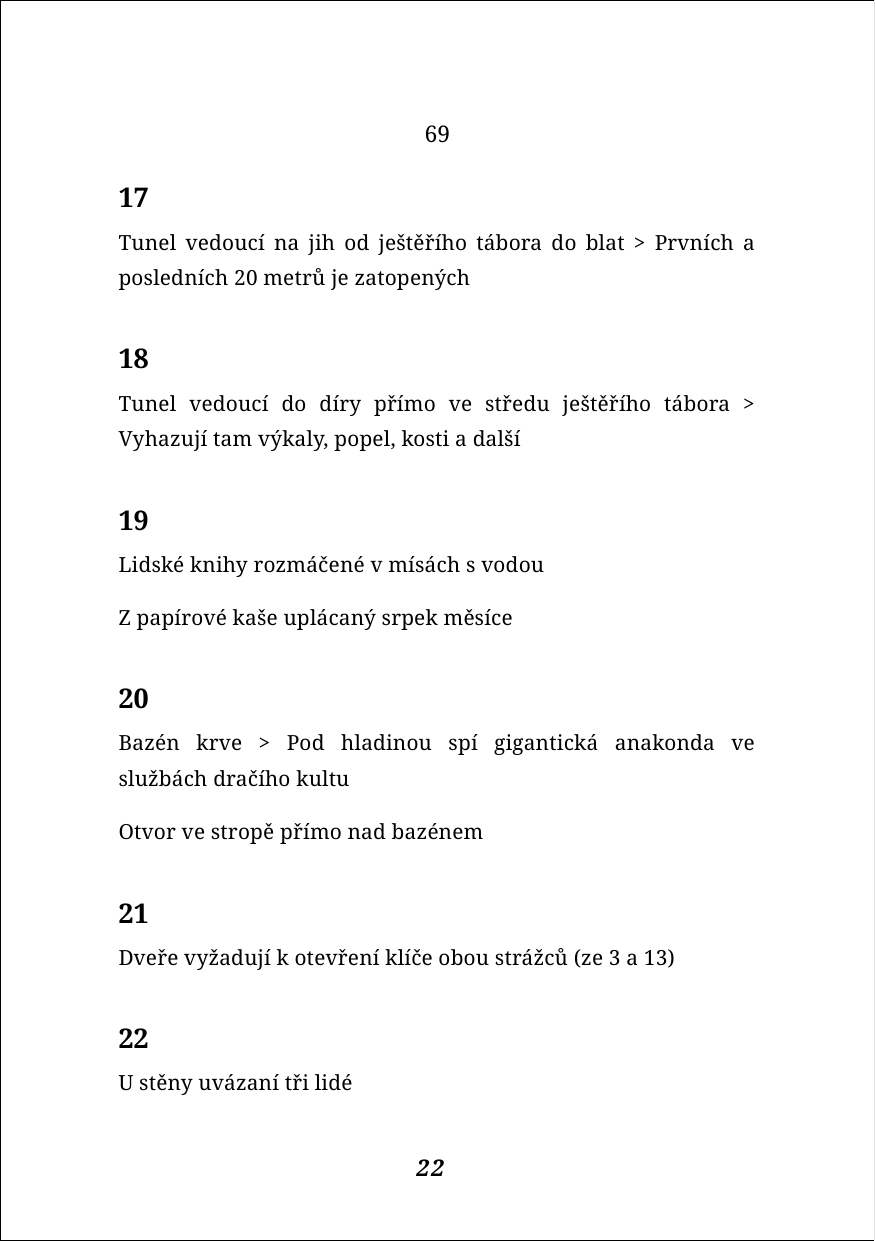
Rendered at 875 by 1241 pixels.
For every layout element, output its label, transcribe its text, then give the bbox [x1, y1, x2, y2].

text U stěny uvázaní tři lidé [118, 1068, 756, 1097]
subtitle 19 [118, 501, 756, 538]
text Tunel vedoucí na jih od ještěřího tábora do blat > Prvních a posledních 20 metrů je zatopených [118, 228, 756, 292]
text Bazén krve > Pod hladinou spí gigantická anakonda ve službách dračího kultu [118, 728, 756, 792]
subtitle 17 [118, 179, 756, 216]
subtitle 18 [118, 340, 756, 377]
subtitle 20 [118, 680, 756, 717]
subtitle 21 [118, 894, 756, 931]
text Dveře vyžadují k otevření klíče obou strážců (ze 3 a 13) [118, 943, 756, 971]
text Otvor ve stropě přímo nad bazénem [118, 817, 756, 846]
text Lidské knihy rozmáčené v mísách s vodou [118, 550, 756, 578]
text Tunel vedoucí do díry přímo ve středu ještěřího tábora > Vyhazují tam výkaly, popel, kosti a další [118, 389, 756, 453]
subtitle 22 [118, 1019, 756, 1056]
text Z papírové kaše uplácaný srpek měsíce [118, 603, 756, 631]
